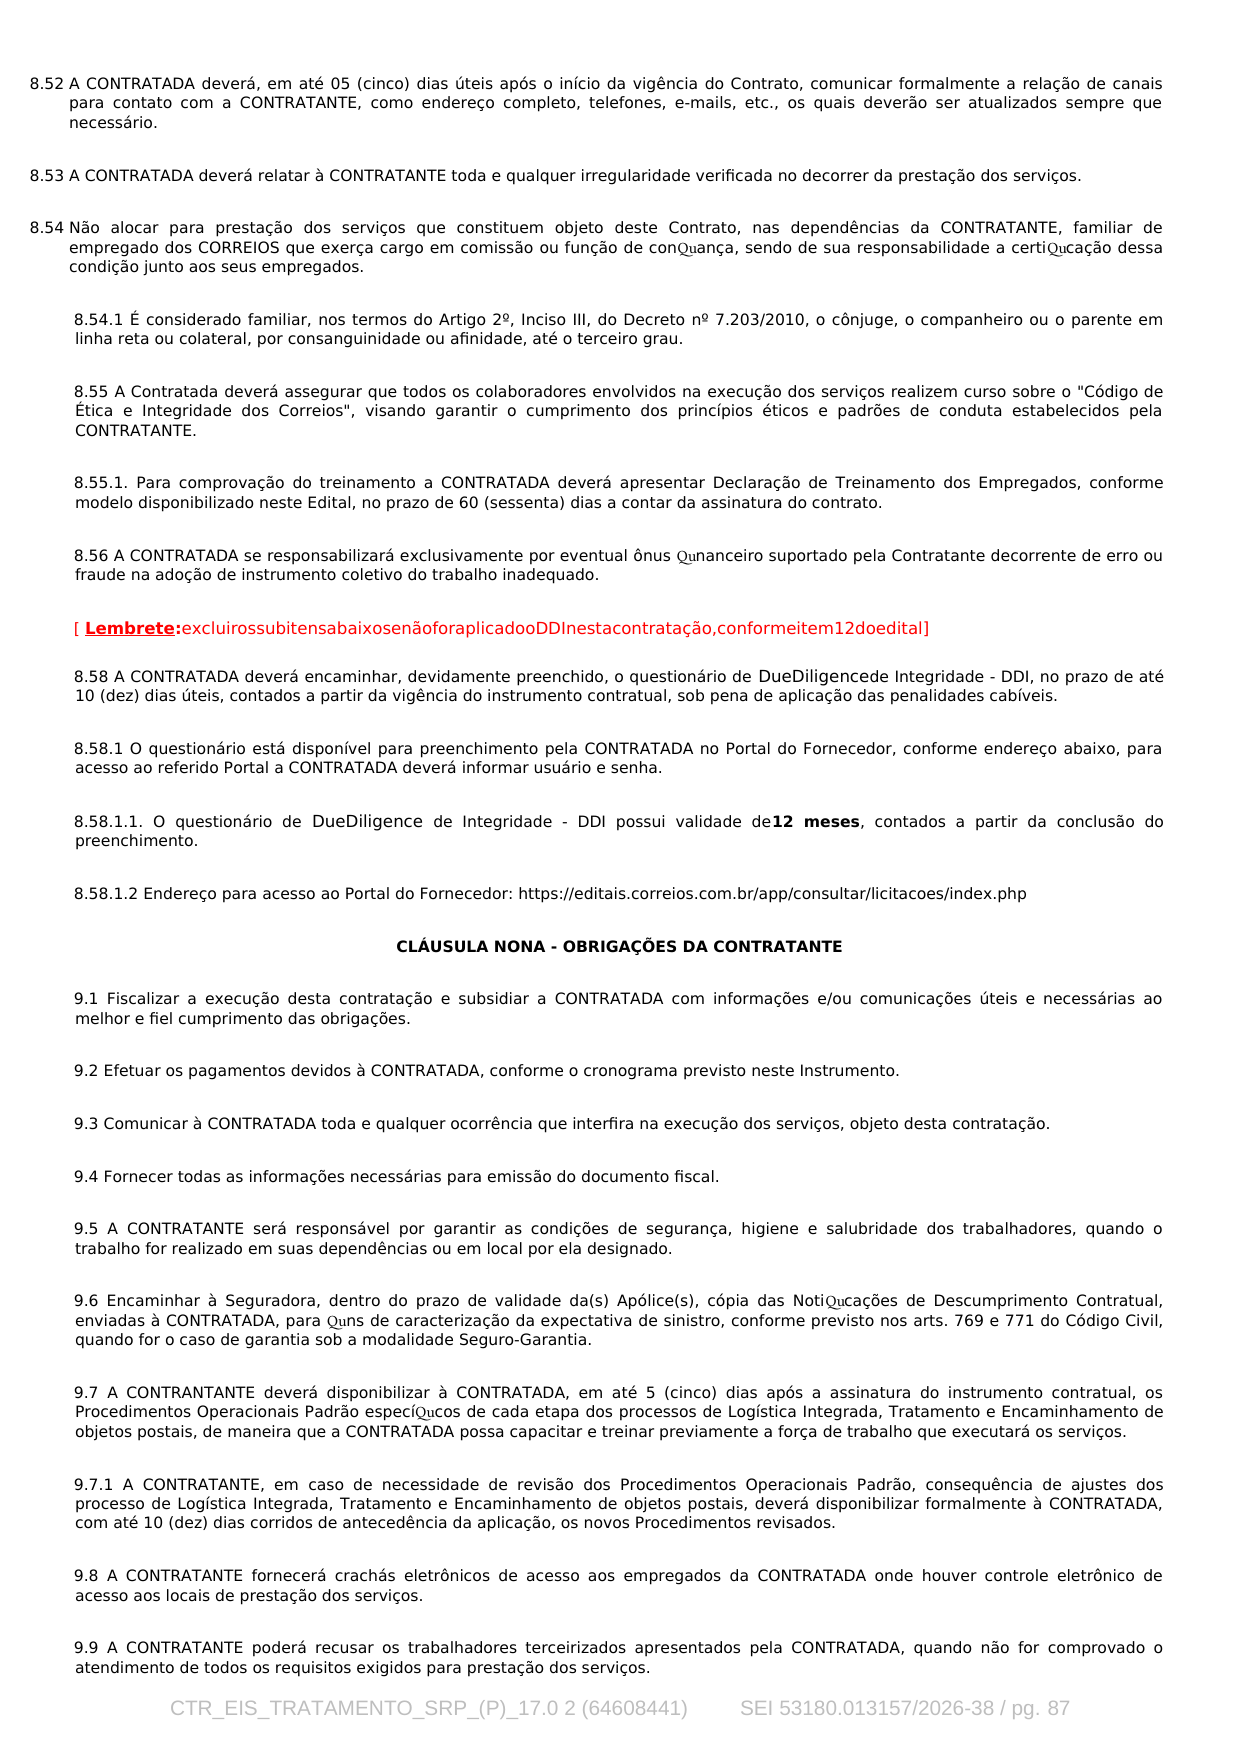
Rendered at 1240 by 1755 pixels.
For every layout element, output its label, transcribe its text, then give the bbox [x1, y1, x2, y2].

text 8.58.1.1. O questionário de DueDiligence de Integridade - DDI possui validade de12 meses, contados a partir da conclusão do preenchimento. [74, 812, 1165, 851]
subtitle CLÁUSULA NONA - OBRIGAÇÕES DA CONTRATANTE [69, 938, 1170, 956]
list A CONTRATADA deverá relatar à CONTRATANTE toda e qualquer irregularidade verificada no decorrer da prestação dos serviços. [29, 167, 1165, 185]
text 9.6 Encaminhar à Seguradora, dentro do prazo de validade da(s) Apólice(s), cópia das Noticações de Descumprimento Contratual, enviadas à CONTRATADA, para ns de caracterização da expectativa de sinistro, conforme previsto nos arts. 769 e 771 do Código Civil, quando for o caso de garantia sob a modalidade Seguro-Garantia. [74, 1292, 1165, 1349]
text 8.55 A Contratada deverá assegurar que todos os colaboradores envolvidos na execução dos serviços realizem curso sobre o "Código de Ética e Integridade dos Correios", visando garantir o cumprimento dos princípios éticos e padrões de conduta estabelecidos pela CONTRATANTE. [74, 383, 1165, 440]
text 9.7 A CONTRANTANTE deverá disponibilizar à CONTRATADA, em até 5 (cinco) dias após a assinatura do instrumento contratual, os Procedimentos Operacionais Padrão especícos de cada etapa dos processos de Logística Integrada, Tratamento e Encaminhamento de objetos postais, de maneira que a CONTRATADA possa capacitar e treinar previamente a força de trabalho que executará os serviços. [74, 1384, 1165, 1441]
text 8.54.1 É considerado familiar, nos termos do Artigo 2º, Inciso III, do Decreto nº 7.203/2010, o cônjuge, o companheiro ou o parente em linha reta ou colateral, por consanguinidade ou afinidade, até o terceiro grau. [74, 311, 1165, 348]
text 9.5 A CONTRATANTE será responsável por garantir as condições de segurança, higiene e salubridade dos trabalhadores, quando o trabalho for realizado em suas dependências ou em local por ela designado. [74, 1220, 1165, 1258]
list Não alocar para prestação dos serviços que constituem objeto deste Contrato, nas dependências da CONTRATANTE, familiar de empregado dos CORREIOS que exerça cargo em comissão ou função de conança, sendo de sua responsabilidade a certicação dessa condição junto aos seus empregados. [29, 219, 1165, 276]
text 8.56 A CONTRATADA se responsabilizará exclusivamente por eventual ônus nanceiro suportado pela Contratante decorrente de erro ou fraude na adoção de instrumento coletivo do trabalho inadequado. [74, 546, 1165, 584]
list A CONTRATADA deverá, em até 05 (cinco) dias úteis após o início da vigência do Contrato, comunicar formalmente a relação de canais para contato com a CONTRATANTE, como endereço completo, telefones, e-mails, etc., os quais deverão ser atualizados sempre que necessário. [29, 75, 1165, 132]
text 9.8 A CONTRATANTE fornecerá crachás eletrônicos de acesso aos empregados da CONTRATADA onde houver controle eletrônico de acesso aos locais de prestação dos serviços. [74, 1567, 1165, 1605]
text 8.55.1. Para comprovação do treinamento a CONTRATADA deverá apresentar Declaração de Treinamento dos Empregados, conforme modelo disponibilizado neste Edital, no prazo de 60 (sessenta) dias a contar da assinatura do contrato. [74, 474, 1165, 512]
text 9.1 Fiscalizar a execução desta contratação e subsidiar a CONTRATADA com informações e/ou comunicações úteis e necessárias ao melhor e fiel cumprimento das obrigações. [74, 990, 1165, 1028]
text 8.58.1.2 Endereço para acesso ao Portal do Fornecedor: https://editais.correios.com.br/app/consultar/licitacoes/index.php [74, 885, 1165, 903]
text 8.58.1 O questionário está disponível para preenchimento pela CONTRATADA no Portal do Fornecedor, conforme endereço abaixo, para acesso ao referido Portal a CONTRATADA deverá informar usuário e senha. [74, 740, 1165, 777]
text 9.7.1 A CONTRATANTE, em caso de necessidade de revisão dos Procedimentos Operacionais Padrão, consequência de ajustes dos processo de Logística Integrada, Tratamento e Encaminhamento de objetos postais, deverá disponibilizar formalmente à CONTRATADA, com até 10 (dez) dias corridos de antecedência da aplicação, os novos Procedimentos revisados. [74, 1475, 1165, 1533]
text [ Lembrete:excluirossubitensabaixosenãoforaplicadooDDInestacontratação,conformeitem12doedital] [74, 618, 1182, 638]
text 9.4 Fornecer todas as informações necessárias para emissão do documento fiscal. [74, 1168, 1165, 1186]
text 8.58 A CONTRATADA deverá encaminhar, devidamente preenchido, o questionário de DueDiligencede Integridade - DDI, no prazo de até 10 (dez) dias úteis, contados a partir da vigência do instrumento contratual, sob pena de aplicação das penalidades cabíveis. [74, 666, 1165, 705]
text 9.2 Efetuar os pagamentos devidos à CONTRATADA, conforme o cronograma previsto neste Instrumento. [74, 1062, 1165, 1081]
text 9.3 Comunicar à CONTRATADA toda e qualquer ocorrência que interfira na execução dos serviços, objeto desta contratação. [74, 1115, 1165, 1133]
text 9.9 A CONTRATANTE poderá recusar os trabalhadores terceirizados apresentados pela CONTRATADA, quando não for comprovado o atendimento de todos os requisitos exigidos para prestação dos serviços. [74, 1639, 1165, 1677]
